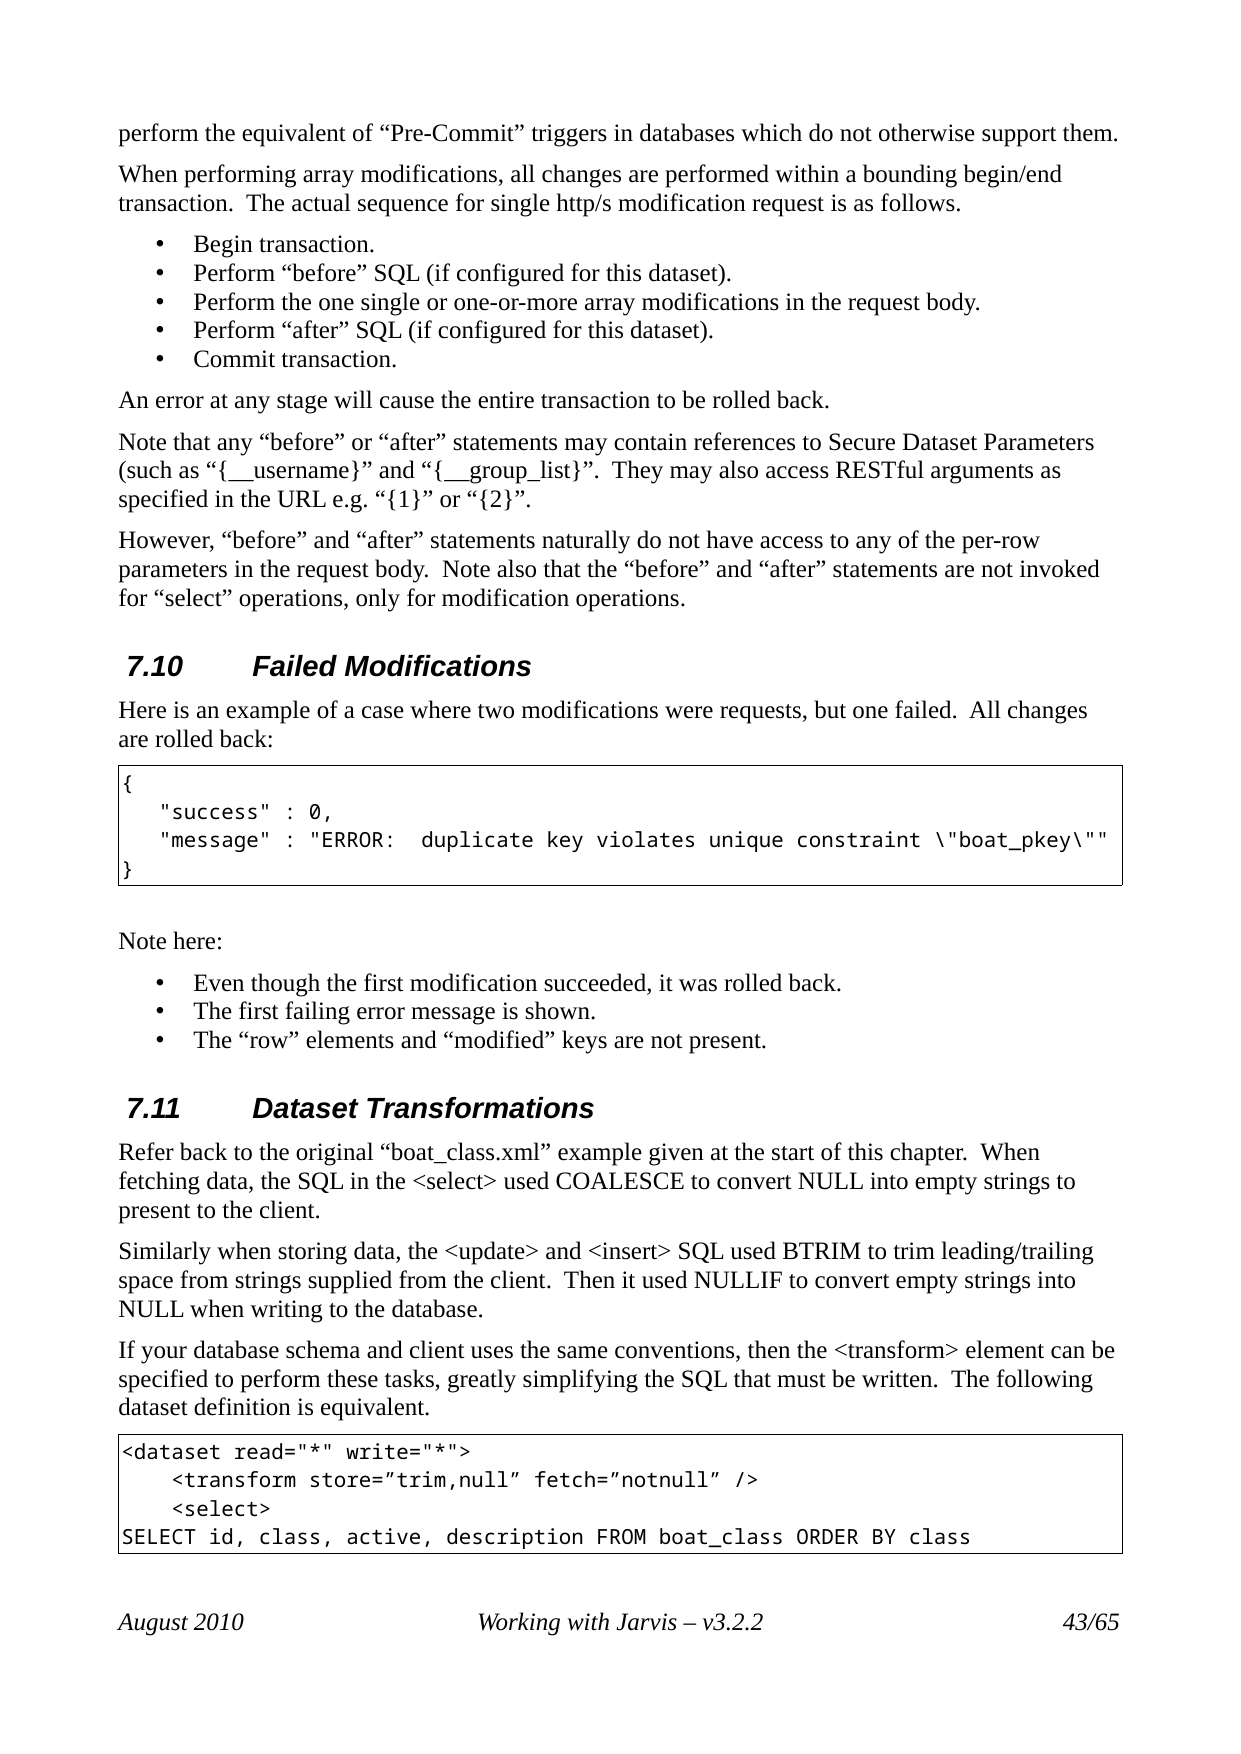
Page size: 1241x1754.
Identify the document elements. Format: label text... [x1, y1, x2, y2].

list Perform “before” SQL (if configured for this dataset). [156, 258, 1122, 287]
text } [119, 851, 1122, 885]
list The “row” elements and “modified” keys are not present. [156, 1025, 1122, 1054]
list Perform the one single or one-or-more array modifications in the request body. [156, 287, 1122, 316]
text perform the equivalent of “Pre-Commit” triggers in databases which do not otherwise support them. [118, 118, 1122, 147]
list Even though the first modification succeeded, it was rolled back. [156, 968, 1122, 996]
text "success" : 0, [119, 794, 1122, 822]
text Refer back to the original “boat_class.xml” example given at the start of this chapter. When fetching data, the SQL in the <select> used COALESCE to convert NULL into empty strings to present to the client. [118, 1137, 1122, 1224]
text <dataset read="*" write="*"> [119, 1435, 1122, 1462]
text SELECT id, class, active, description FROM boat_class ORDER BY class [119, 1519, 1122, 1553]
text Similarly when storing data, the <update> and <insert> SQL used BTRIM to trim leading/trailing space from strings supplied from the client. Then it used NULLIF to convert empty strings into NULL when writing to the database. [118, 1236, 1122, 1322]
subtitle Dataset Transformations [118, 1091, 1122, 1125]
list Begin transaction. [156, 229, 1122, 258]
text If your database schema and client uses the same conventions, then the <transform> element can be specified to perform these tasks, greatly simplifying the SQL that must be written. The following dataset definition is equivalent. [118, 1335, 1122, 1421]
text Note here: [118, 926, 1122, 955]
text <select> [119, 1491, 1122, 1519]
text "message" : "ERROR: duplicate key violates unique constraint \"boat_pkey\"" [119, 822, 1122, 851]
text When performing array modifications, all changes are performed within a bounding begin/end transaction. The actual sequence for single http/s modification request is as follows. [118, 159, 1122, 217]
text However, “before” and “after” statements naturally do not have access to any of the per-row parameters in the request body. Note also that the “before” and “after” statements are not invoked for “select” operations, only for modification operations. [118, 526, 1122, 612]
list Commit transaction. [156, 344, 1122, 373]
subtitle Failed Modifications [118, 649, 1122, 683]
text Note that any “before” or “after” statements may contain references to Secure Dataset Parameters (such as “{__username}” and “{__group_list}”. They may also access RESTful arguments as specified in the URL e.g. “{1}” or “{2}”. [118, 427, 1122, 513]
list The first failing error message is shown. [156, 996, 1122, 1025]
text { [119, 766, 1122, 794]
text An error at any stage will cause the entire transaction to be rolled back. [118, 386, 1122, 414]
text Here is an example of a case where two modifications were requests, but one failed. All changes are rolled back: [118, 695, 1122, 753]
text <transform store=”trim,null” fetch=”notnull” /> [119, 1462, 1122, 1491]
list Perform “after” SQL (if configured for this dataset). [156, 316, 1122, 344]
